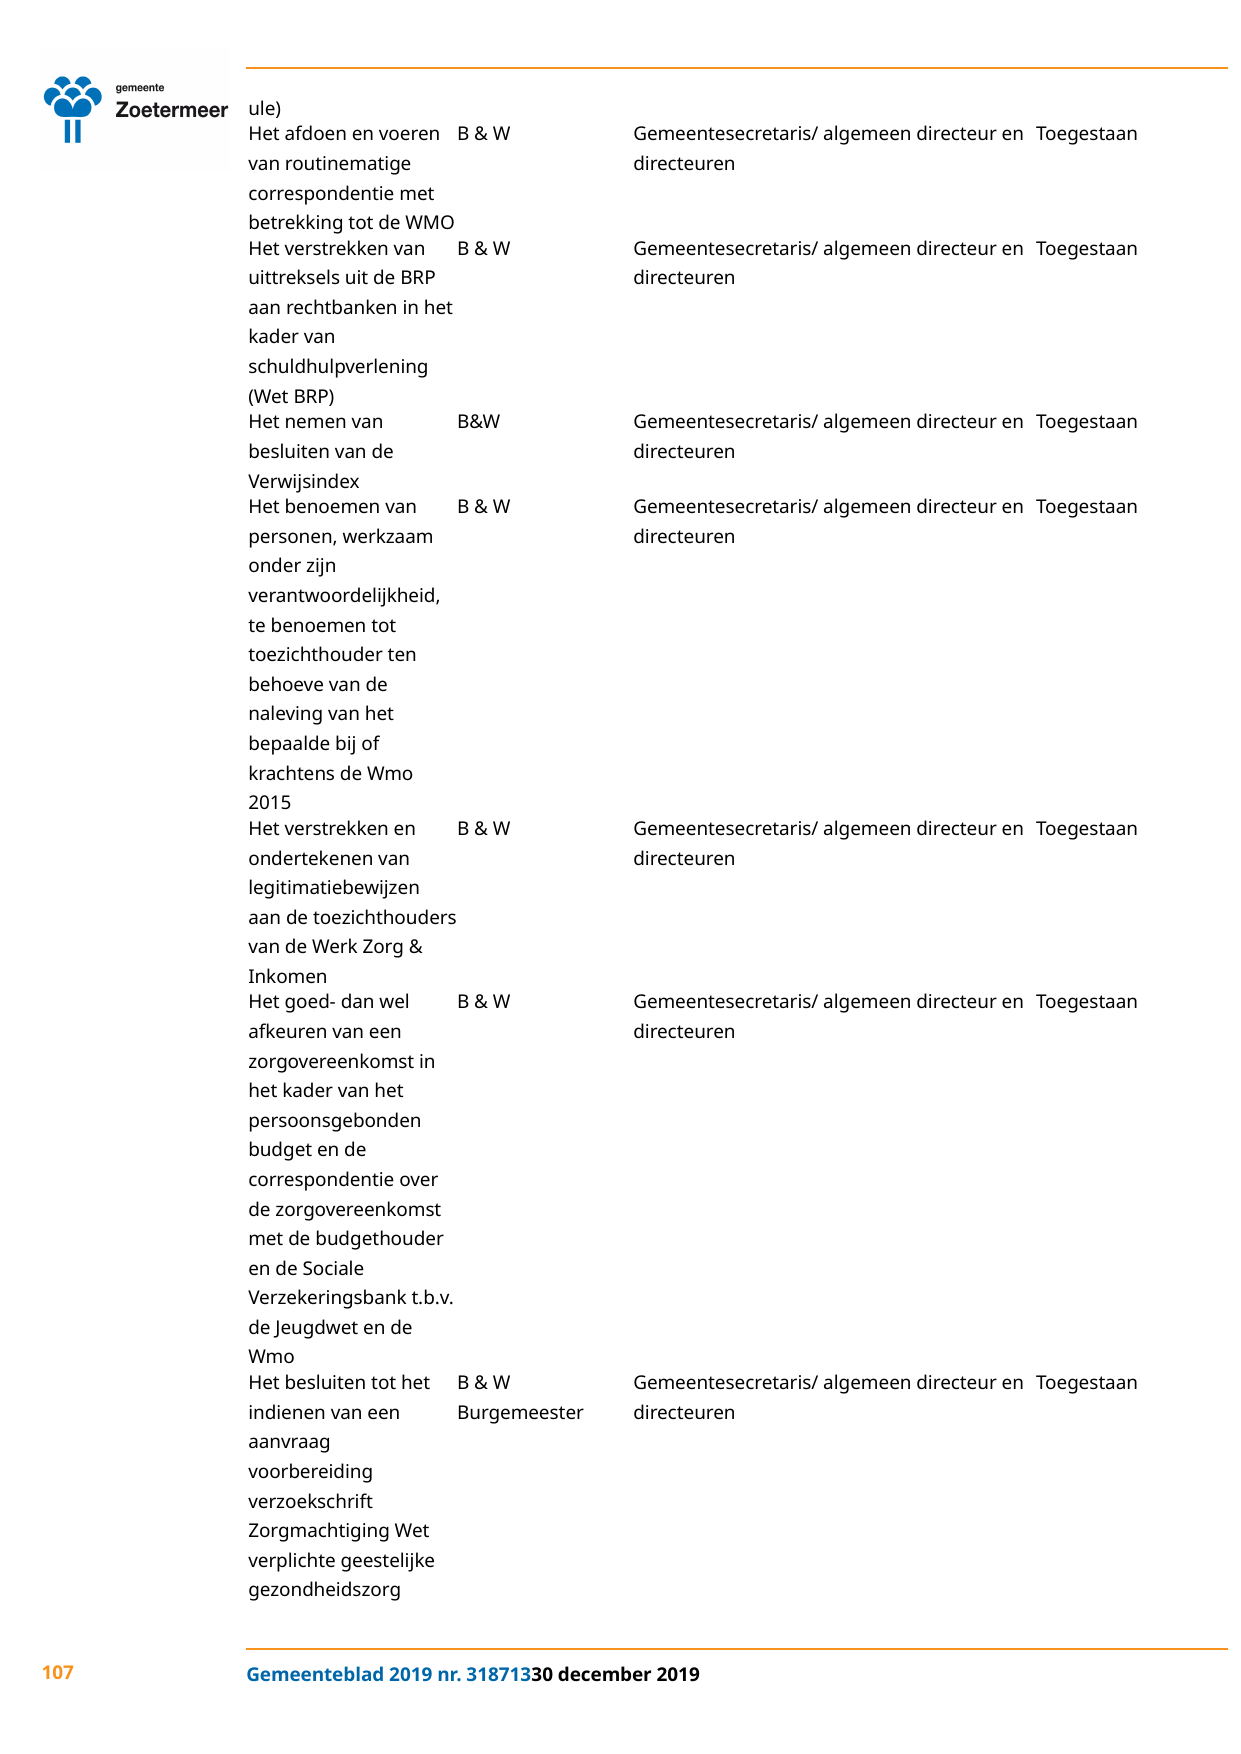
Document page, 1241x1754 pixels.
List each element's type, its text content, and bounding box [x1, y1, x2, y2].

table_cell B & W [457, 989, 633, 1369]
table_cell B & W [457, 121, 633, 235]
table_cell Toegestaan [1036, 494, 1152, 815]
table_cell Het verstrekken van uittreksels uit de BRP aan rechtbanken in het kader van schuldhulpverlening (Wet BRP) [248, 235, 457, 409]
table_cell Gemeentesecretaris/ algemeen directeur en directeuren [633, 1370, 1036, 1602]
table_cell Gemeentesecretaris/ algemeen directeur en directeuren [633, 409, 1036, 493]
table_cell Het verstrekken en ondertekenen van legitimatiebewijzen aan de toezichthouders van de Werk Zorg & Inkomen [248, 815, 457, 989]
table_cell Het nemen van besluiten van de Verwijsindex [248, 409, 457, 493]
table_cell [399, 95, 532, 121]
table_cell B & W [457, 494, 633, 815]
table_cell Gemeentesecretaris/ algemeen directeur en directeuren [633, 494, 1036, 815]
table_cell Gemeentesecretaris/ algemeen directeur en directeuren [633, 235, 1036, 409]
table_cell Toegestaan [1036, 121, 1152, 235]
table_cell B & W Burgemeester [457, 1370, 633, 1602]
table_cell Toegestaan [1036, 1370, 1152, 1602]
table_cell Toegestaan [1036, 409, 1152, 493]
table_cell Het benoemen van personen, werkzaam onder zijn verantwoordelijkheid, te benoemen tot toezichthouder ten behoeve van de naleving van het bepaalde bij of krachtens de Wmo 2015 [248, 494, 457, 815]
table_cell Toegestaan [1036, 235, 1152, 409]
table_cell Gemeentesecretaris/ algemeen directeur en directeuren [633, 815, 1036, 989]
table_cell Het goed- dan wel afkeuren van een zorgovereenkomst in het kader van het persoonsgebonden budget en de correspondentie over de zorgovereenkomst met de budgethouder en de Sociale Verzekeringsbank t.b.v. de Jeugdwet en de Wmo [248, 989, 457, 1369]
table_cell Het afdoen en voeren van routinematige correspondentie met betrekking tot de WMO [248, 121, 457, 235]
table_cell Het besluiten tot het indienen van een aanvraag voorbereiding verzoekschrift Zorgmachtiging Wet verplichte geestelijke gezondheidszorg [248, 1370, 457, 1602]
table_cell Gemeentesecretaris/ algemeen directeur en directeuren [633, 121, 1036, 235]
table_cell B&W [457, 409, 633, 493]
table_cell ule) [248, 95, 399, 121]
table_cell [834, 95, 1094, 121]
table_cell B & W [457, 815, 633, 989]
table_cell B & W [457, 235, 633, 409]
picture [41, 47, 231, 172]
table_cell Toegestaan [1036, 989, 1152, 1369]
table_cell [533, 95, 834, 121]
table_cell Gemeentesecretaris/ algemeen directeur en directeuren [633, 989, 1036, 1369]
table_cell Toegestaan [1036, 815, 1152, 989]
